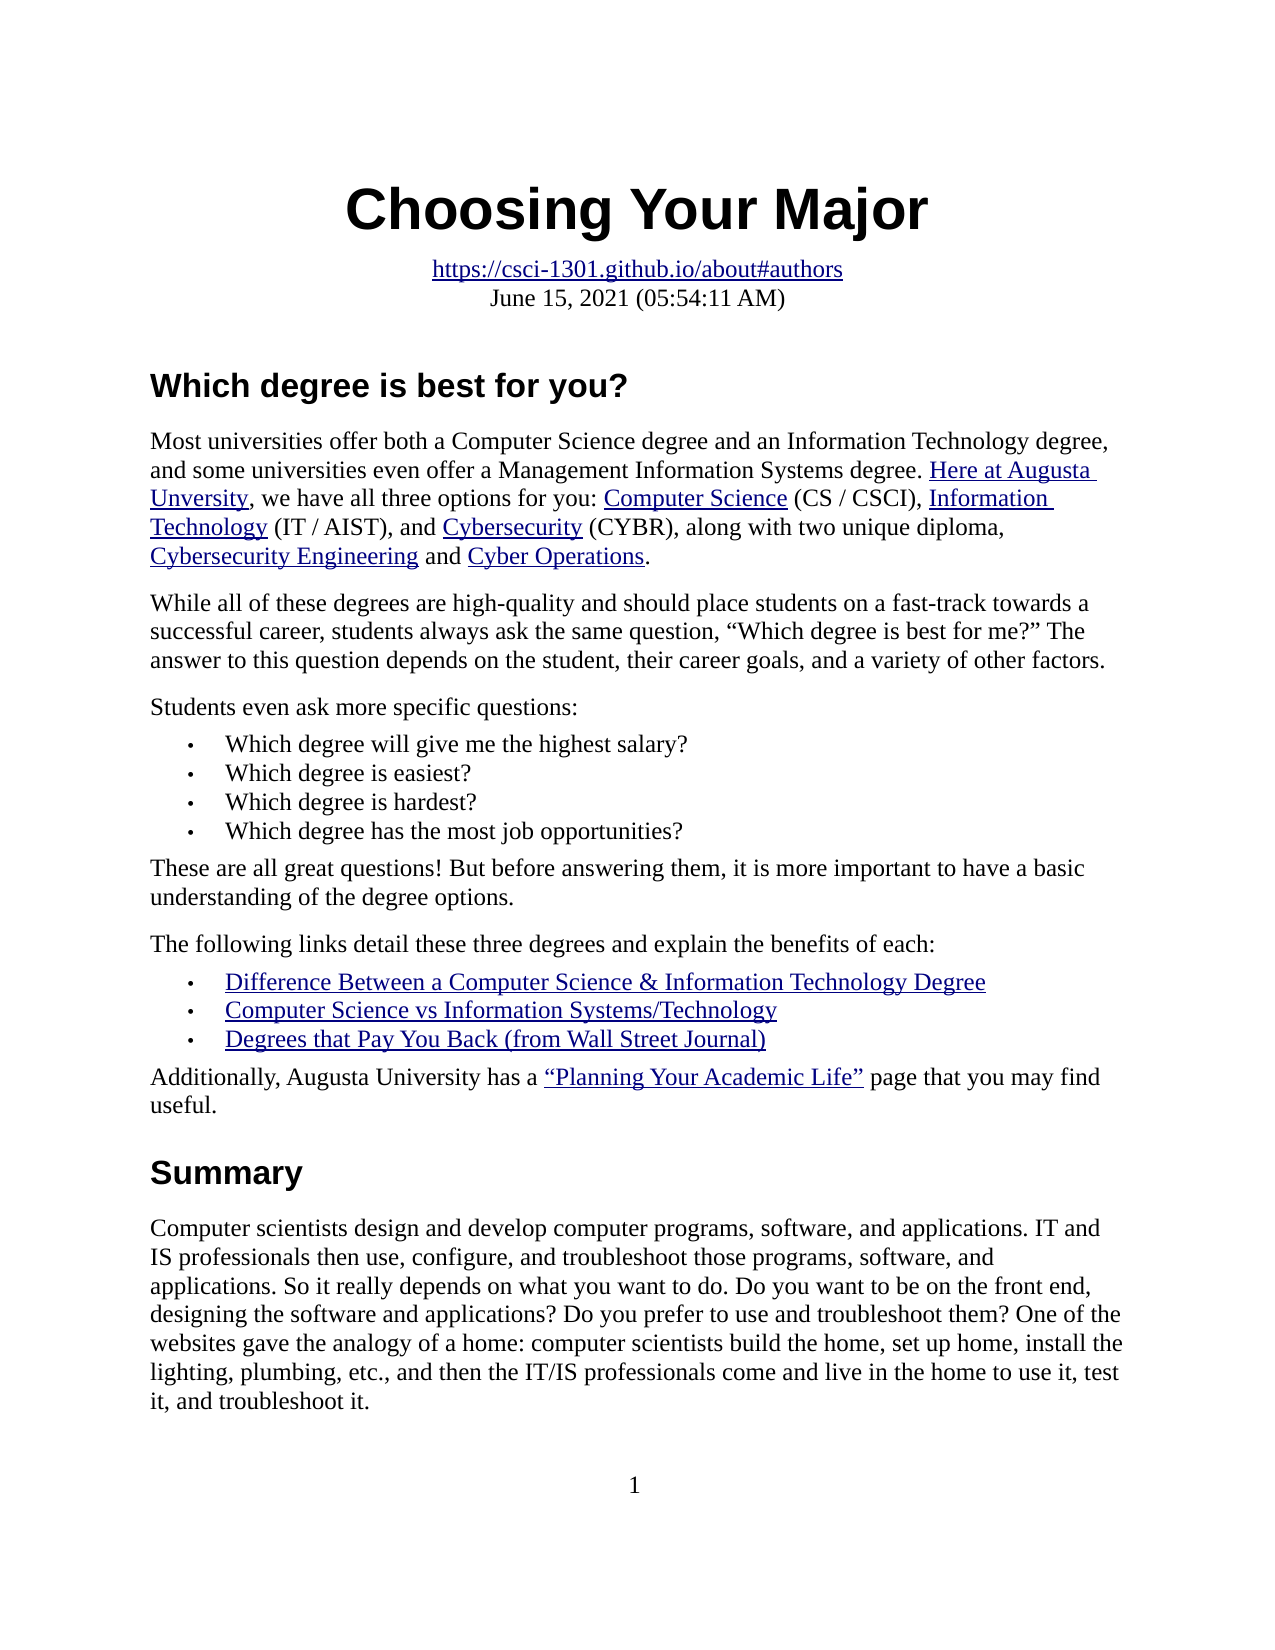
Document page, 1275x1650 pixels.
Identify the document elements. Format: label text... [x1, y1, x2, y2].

list Which degree is easiest? [187, 758, 1125, 787]
text These are all great questions! But before answering them, it is more important to have a basic understanding of the degree options. [150, 853, 1125, 911]
title Choosing Your Major [150, 175, 1125, 242]
text While all of these degrees are high-quality and should place students on a fast-track towards a successful career, students always ask the same question, “Which degree is best for me?” The answer to this question depends on the student, their career goals, and a variety of other factors. [150, 588, 1125, 674]
text https://csci-1301.github.io/about#authors [150, 254, 1125, 283]
list Which degree will give me the highest salary? [187, 729, 1125, 758]
list Computer Science vs Information Systems/Technology [187, 995, 1125, 1024]
list Degrees that Pay You Back (from Wall Street Journal) [187, 1024, 1125, 1053]
text June 15, 2021 (05:54:11 AM) [150, 283, 1125, 312]
list Which degree is hardest? [187, 787, 1125, 816]
text Students even ask more specific questions: [150, 692, 1125, 721]
list Difference Between a Computer Science & Information Technology Degree [187, 967, 1125, 995]
text The following links detail these three degrees and explain the benefits of each: [150, 929, 1125, 958]
subtitle Summary [150, 1153, 1125, 1192]
text Computer scientists design and develop computer programs, software, and applications. IT and IS professionals then use, configure, and troubleshoot those programs, software, and applications. So it really depends on what you want to do. Do you want to be on the front end, designing the software and applications? Do you prefer to use and troubleshoot them? One of the websites gave the analogy of a home: computer scientists build the home, set up home, install the lighting, plumbing, etc., and then the IT/IS professionals come and live in the home to use it, test it, and troubleshoot it. [150, 1213, 1125, 1414]
text Most universities offer both a Computer Science degree and an Information Technology degree, and some universities even offer a Management Information Systems degree. Here at Augusta Unversity, we have all three options for you: Computer Science (CS / CSCI), Information Technology (IT / AIST), and Cybersecurity (CYBR), along with two unique diploma, Cybersecurity Engineering and Cyber Operations. [150, 426, 1125, 570]
subtitle Which degree is best for you? [150, 366, 1125, 404]
list Which degree has the most job opportunities? [187, 816, 1125, 844]
text Additionally, Augusta University has a “Planning Your Academic Life” page that you may find useful. [150, 1062, 1125, 1119]
